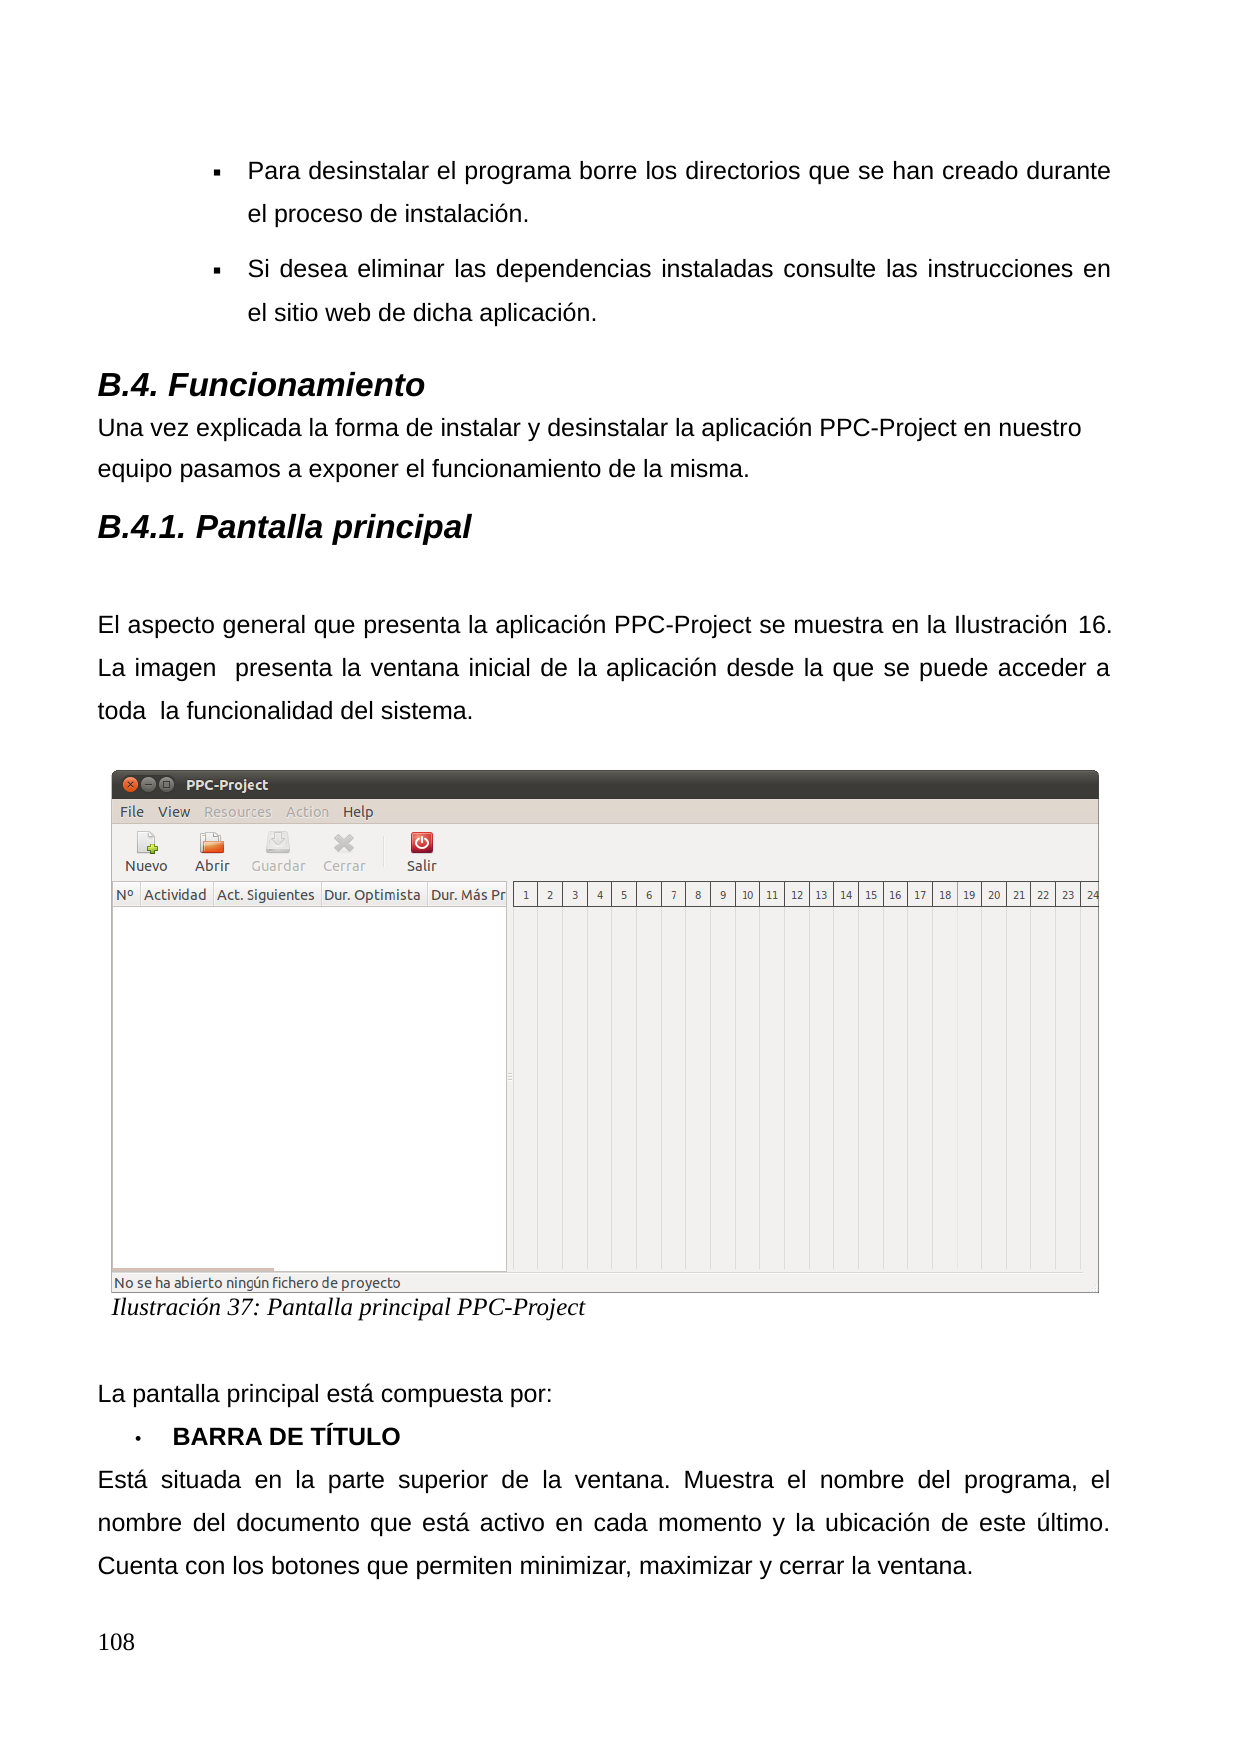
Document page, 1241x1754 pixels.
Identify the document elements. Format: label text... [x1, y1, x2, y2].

list Si desea eliminar las dependencias instaladas consulte las instrucciones en el sitio web de dicha aplicación. [210, 254, 1113, 326]
list Para desinstalar el programa borre los directorios que se han creado durante el proceso de instalación. [210, 156, 1113, 227]
text Una vez explicada la forma de instalar y desinstalar la aplicación PPC-Project en nuestro [97, 412, 1113, 441]
text La pantalla principal está compuesta por: [97, 1379, 1113, 1407]
text [111, 758, 1099, 770]
text equipo pasamos a exponer el funcionamiento de la misma. [97, 454, 1113, 482]
subtitle Pantalla principal [97, 507, 1113, 545]
picture [111, 770, 1099, 1293]
text El aspecto general que presenta la aplicación PPC-Project se muestra en la Ilustración 16. La imagen presenta la ventana inicial de la aplicación desde la que se puede acceder a toda la funcionalidad del sistema. [97, 610, 1113, 725]
list BARRA DE TÍTULO [135, 1422, 1113, 1451]
subtitle Funcionamiento [97, 365, 1113, 403]
text Ilustración 37: Pantalla principal PPC-Project [111, 1293, 1099, 1321]
text Está situada en la parte superior de la ventana. Muestra el nombre del programa, el nombre del documento que está activo en cada momento y la ubicación de este último. Cuenta con los botones que permiten minimizar, maximizar y cerrar la ventana. [97, 1465, 1113, 1580]
